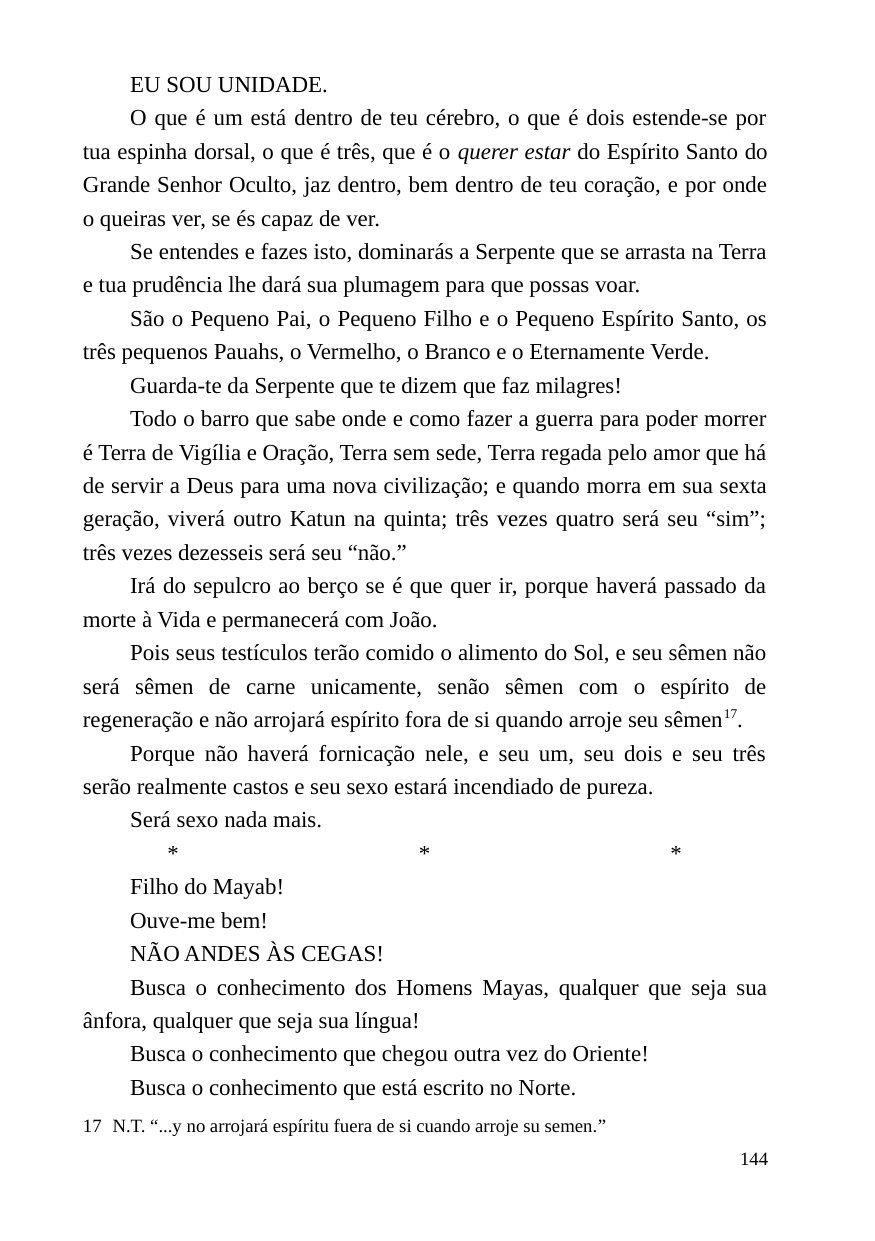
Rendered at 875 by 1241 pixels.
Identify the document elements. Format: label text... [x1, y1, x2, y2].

text São o Pequeno Pai, o Pequeno Filho e o Pequeno Espírito Santo, os três pequenos Pauahs, o Vermelho, o Branco e o Eternamente Verde. [83, 305, 768, 365]
text Irá do sepulcro ao berço se é que quer ir, porque haverá passado da morte à Vida e permanecerá com João. [83, 572, 768, 632]
text Guarda-te da Serpente que te dizem que faz milagres! [83, 372, 768, 398]
text NÃO ANDES ÀS CEGAS! [83, 940, 768, 967]
text Ouve-me bem! [83, 907, 768, 933]
text Busca o conhecimento que está escrito no Norte. [83, 1074, 768, 1100]
text Pois seus testículos terão comido o alimento do Sol, e seu sêmen não será sêmen de carne unicamente, senão sêmen com o espírito de regeneração e não arrojará espírito fora de si quando arroje seu sêmen. [83, 639, 768, 732]
text Filho do Mayab! [83, 873, 768, 900]
text Se entendes e fazes isto, dominarás a Serpente que se arrasta na Terra e tua prudência lhe dará sua plumagem para que possas voar. [83, 238, 768, 298]
text Todo o barro que sabe onde e como fazer a guerra para poder morrer é Terra de Vigília e Oração, Terra sem sede, Terra regada pelo amor que há de servir a Deus para uma nova civilização; e quando morra em sua sexta geração, viverá outro Katun na quinta; três vezes quatro será seu “sim”; três vezes dezesseis será seu “não.” [83, 405, 768, 565]
text EU SOU UNIDADE. [83, 71, 768, 97]
text Busca o conhecimento dos Homens Mayas, qualquer que seja sua ânfora, qualquer que seja sua língua! [83, 974, 768, 1033]
text * * * [82, 840, 768, 866]
text Será sexo nada mais. [83, 806, 768, 833]
text N.T. “...y no arrojará espíritu fuera de si cuando arroje su semen.” [83, 1114, 768, 1136]
text Busca o conhecimento que chegou outra vez do Oriente! [83, 1041, 768, 1067]
text O que é um está dentro de teu cérebro, o que é dois estende-se por tua espinha dorsal, o que é três, que é o querer estar do Espírito Santo do Grande Senhor Oculto, jaz dentro, bem dentro de teu coração, e por onde o queiras ver, se és capaz de ver. [83, 104, 768, 231]
text Porque não haverá fornicação nele, e seu um, seu dois e seu três serão realmente castos e seu sexo estará incendiado de pureza. [83, 739, 768, 799]
